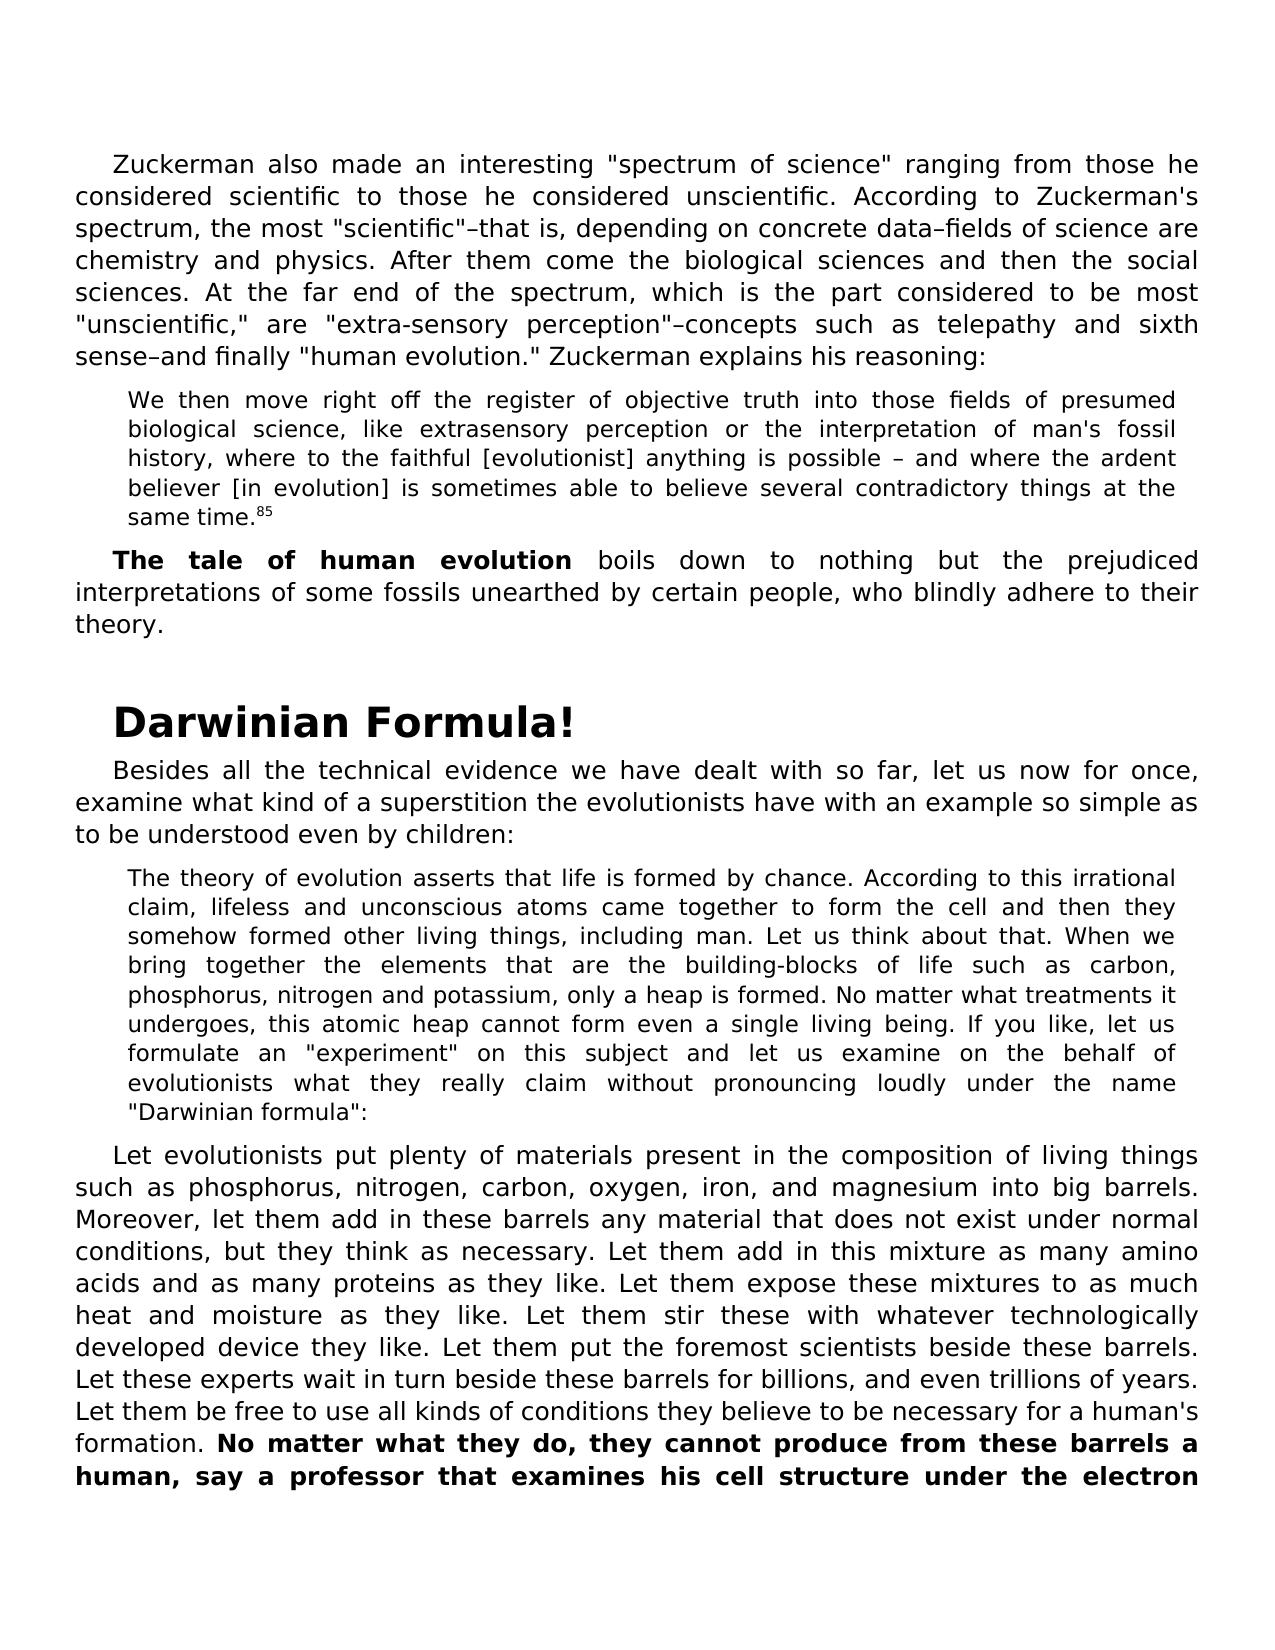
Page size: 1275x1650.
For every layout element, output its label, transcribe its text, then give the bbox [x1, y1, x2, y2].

text Let evolutionists put plenty of materials present in the composition of living things such as phosphorus, nitrogen, carbon, oxygen, iron, and magnesium into big barrels. Moreover, let them add in these barrels any material that does not exist under normal conditions, but they think as necessary. Let them add in this mixture as many amino acids and as many proteins as they like. Let them expose these mixtures to as much heat and moisture as they like. Let them stir these with whatever technologically developed device they like. Let them put the foremost scientists beside these barrels. Let these experts wait in turn beside these barrels for billions, and even trillions of years. Let them be free to use all kinds of conditions they believe to be necessary for a human's formation. No matter what they do, they cannot produce from these barrels a human, say a professor that examines his cell structure under the electron [75, 1141, 1200, 1491]
text The theory of evolution asserts that life is formed by chance. According to this irrational claim, lifeless and unconscious atoms came together to form the cell and then they somehow formed other living things, including man. Let us think about that. When we bring together the elements that are the building-blocks of life such as carbon, phosphorus, nitrogen and potassium, only a heap is formed. No matter what treatments it undergoes, this atomic heap cannot form even a single living being. If you like, let us formulate an "experiment" on this subject and let us examine on the behalf of evolutionists what they really claim without pronouncing loudly under the name "Darwinian formula": [127, 865, 1177, 1126]
text Zuckerman also made an interesting "spectrum of science" ranging from those he considered scientific to those he considered unscientific. According to Zuckerman's spectrum, the most "scientific"–that is, depending on concrete data–fields of science are chemistry and physics. After them come the biological sciences and then the social sciences. At the far end of the spectrum, which is the part considered to be most "unscientific," are "extra-sensory perception"–concepts such as telepathy and sixth sense–and finally "human evolution." Zuckerman explains his reasoning: [75, 150, 1200, 372]
text Besides all the technical evidence we have dealt with so far, let us now for once, examine what kind of a superstition the evolutionists have with an example so simple as to be understood even by children: [75, 756, 1200, 849]
subtitle Darwinian Formula! [112, 699, 1200, 748]
text We then move right off the register of objective truth into those fields of presumed biological science, like extrasensory perception or the interpretation of man's fossil history, where to the faithful [evolutionist] anything is possible – and where the ardent believer [in evolution] is sometimes able to believe several contradictory things at the same time.85 [127, 387, 1177, 531]
text The tale of human evolution boils down to nothing but the prejudiced interpretations of some fossils unearthed by certain people, who blindly adhere to their theory. [75, 546, 1200, 639]
